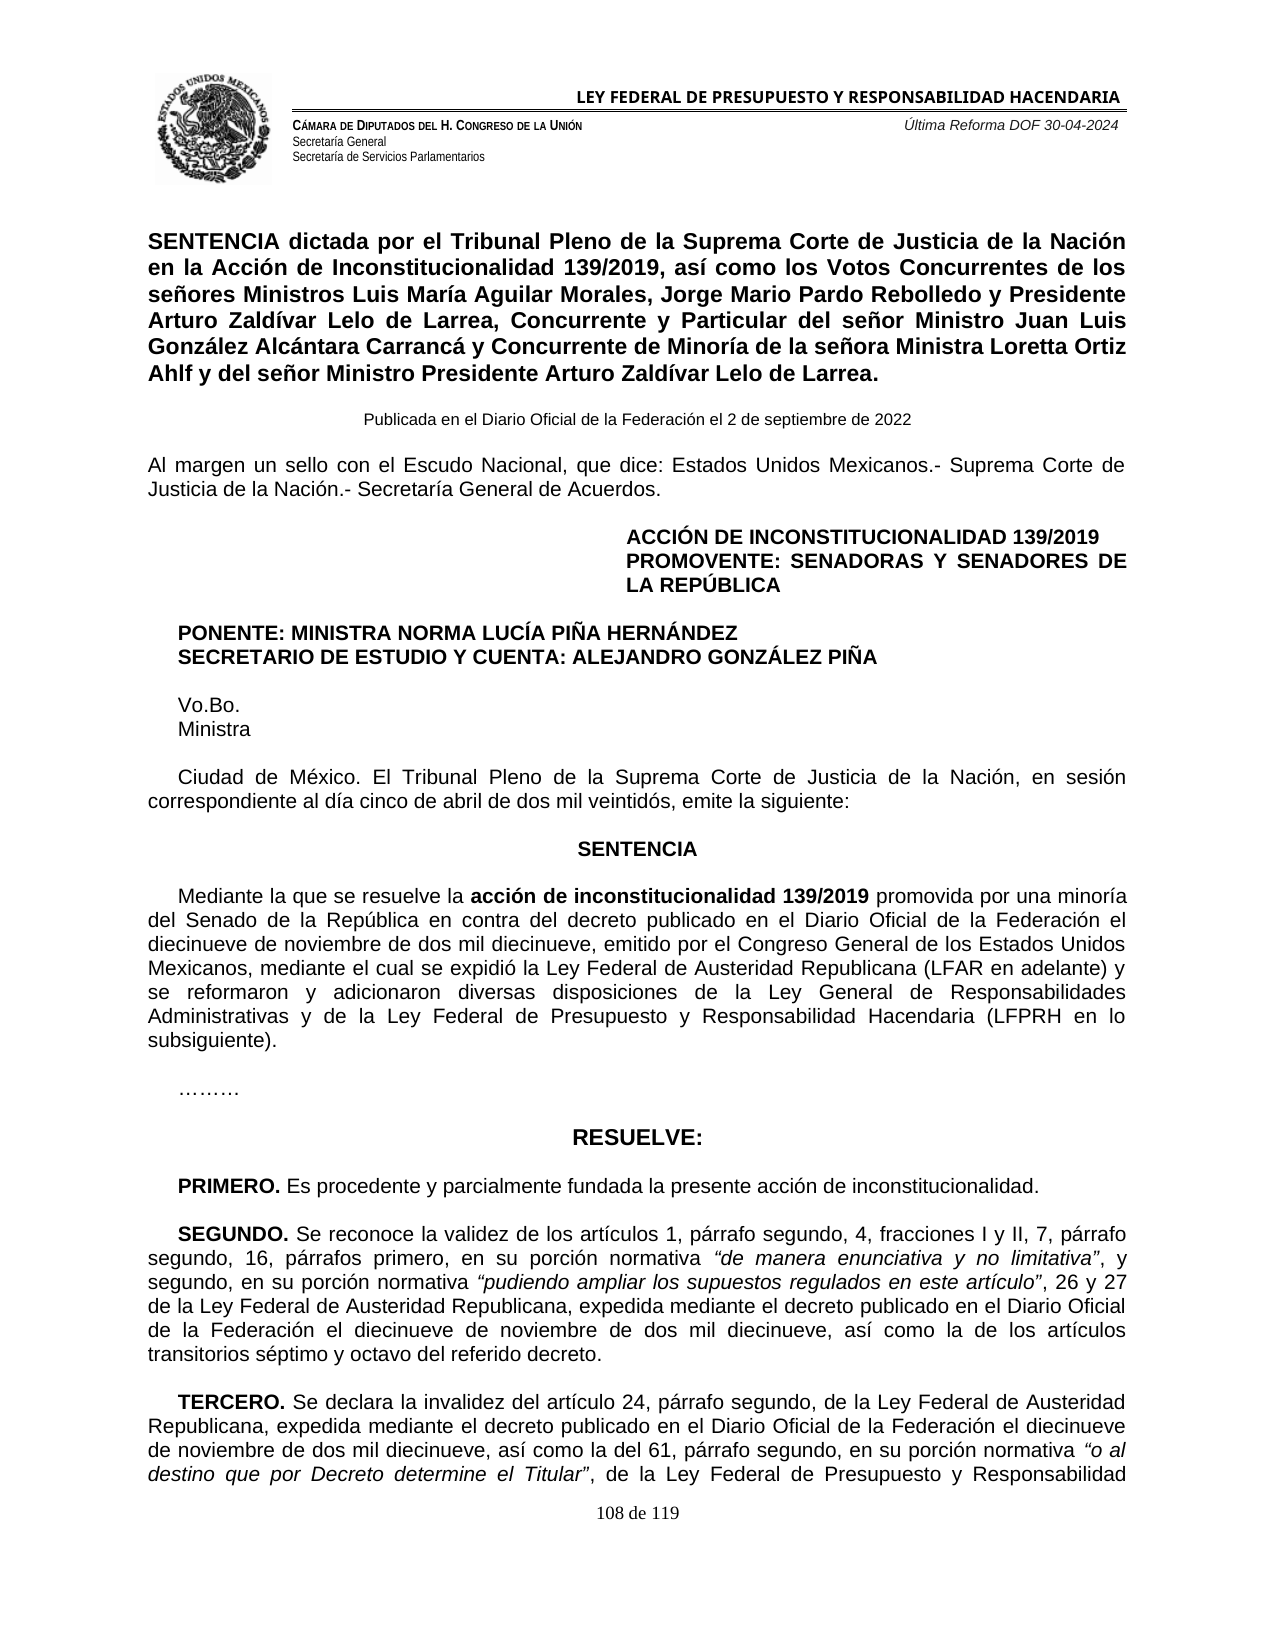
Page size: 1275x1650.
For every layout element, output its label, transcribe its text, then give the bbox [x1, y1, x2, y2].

text PRIMERO. Es procedente y parcialmente fundada la presente acción de inconstitucionalidad. [148, 1174, 1127, 1198]
text SENTENCIA [148, 836, 1127, 860]
text Ciudad de México. El Tribunal Pleno de la Suprema Corte de Justicia de la Nación, en sesión correspondiente al día cinco de abril de dos mil veintidós, emite la siguiente: [148, 764, 1127, 812]
text ACCIÓN DE INCONSTITUCIONALIDAD 139/2019 [626, 525, 1127, 549]
text RESUELVE: [148, 1124, 1127, 1150]
text ……… [148, 1076, 1127, 1100]
text SENTENCIA dictada por el Tribunal Pleno de la Suprema Corte de Justicia de la Nación en la Acción de Inconstitucionalidad 139/2019, así como los Votos Concurrentes de los señores Ministros Luis María Aguilar Morales, Jorge Mario Pardo Rebolledo y Presidente Arturo Zaldívar Lelo de Larrea, Concurrente y Particular del señor Ministro Juan Luis González Alcántara Carrancá y Concurrente de Minoría de la señora Ministra Loretta Ortiz Ahlf y del señor Ministro Presidente Arturo Zaldívar Lelo de Larrea. [148, 228, 1127, 386]
text TERCERO. Se declara la invalidez del artículo 24, párrafo segundo, de la Ley Federal de Austeridad Republicana, expedida mediante el decreto publicado en el Diario Oficial de la Federación el diecinueve de noviembre de dos mil diecinueve, así como la del 61, párrafo segundo, en su porción normativa “o al destino que por Decreto determine el Titular”, de la Ley Federal de Presupuesto y Responsabilidad [148, 1390, 1127, 1486]
text Publicada en el Diario Oficial de la Federación el 2 de septiembre de 2022 [148, 410, 1127, 429]
text SEGUNDO. Se reconoce la validez de los artículos 1, párrafo segundo, 4, fracciones I y II, 7, párrafo segundo, 16, párrafos primero, en su porción normativa “de manera enunciativa y no limitativa”, y segundo, en su porción normativa “pudiendo ampliar los supuestos regulados en este artículo”, 26 y 27 de la Ley Federal de Austeridad Republicana, expedida mediante el decreto publicado en el Diario Oficial de la Federación el diecinueve de noviembre de dos mil diecinueve, así como la de los artículos transitorios séptimo y octavo del referido decreto. [148, 1222, 1127, 1366]
text Vo.Bo. [148, 693, 1127, 717]
text SECRETARIO DE ESTUDIO Y CUENTA: ALEJANDRO GONZÁLEZ PIÑA [148, 645, 1127, 669]
subtitle Al margen un sello con el Escudo Nacional, que dice: Estados Unidos Mexicanos.- Suprema Corte de Justicia de la Nación.- Secretaría General de Acuerdos. [148, 453, 1127, 501]
text Mediante la que se resuelve la acción de inconstitucionalidad 139/2019 promovida por una minoría del Senado de la República en contra del decreto publicado en el Diario Oficial de la Federación el diecinueve de noviembre de dos mil diecinueve, emitido por el Congreso General de los Estados Unidos Mexicanos, mediante el cual se expidió la Ley Federal de Austeridad Republicana (LFAR en adelante) y se reformaron y adicionaron diversas disposiciones de la Ley General de Responsabilidades Administrativas y de la Ley Federal de Presupuesto y Responsabilidad Hacendaria (LFPRH en lo subsiguiente). [148, 884, 1127, 1052]
text PROMOVENTE: SENADORAS Y SENADORES DE LA REPÚBLICA [626, 549, 1127, 597]
text PONENTE: MINISTRA NORMA LUCÍA PIÑA HERNÁNDEZ [148, 621, 1127, 645]
text Ministra [148, 717, 1127, 741]
